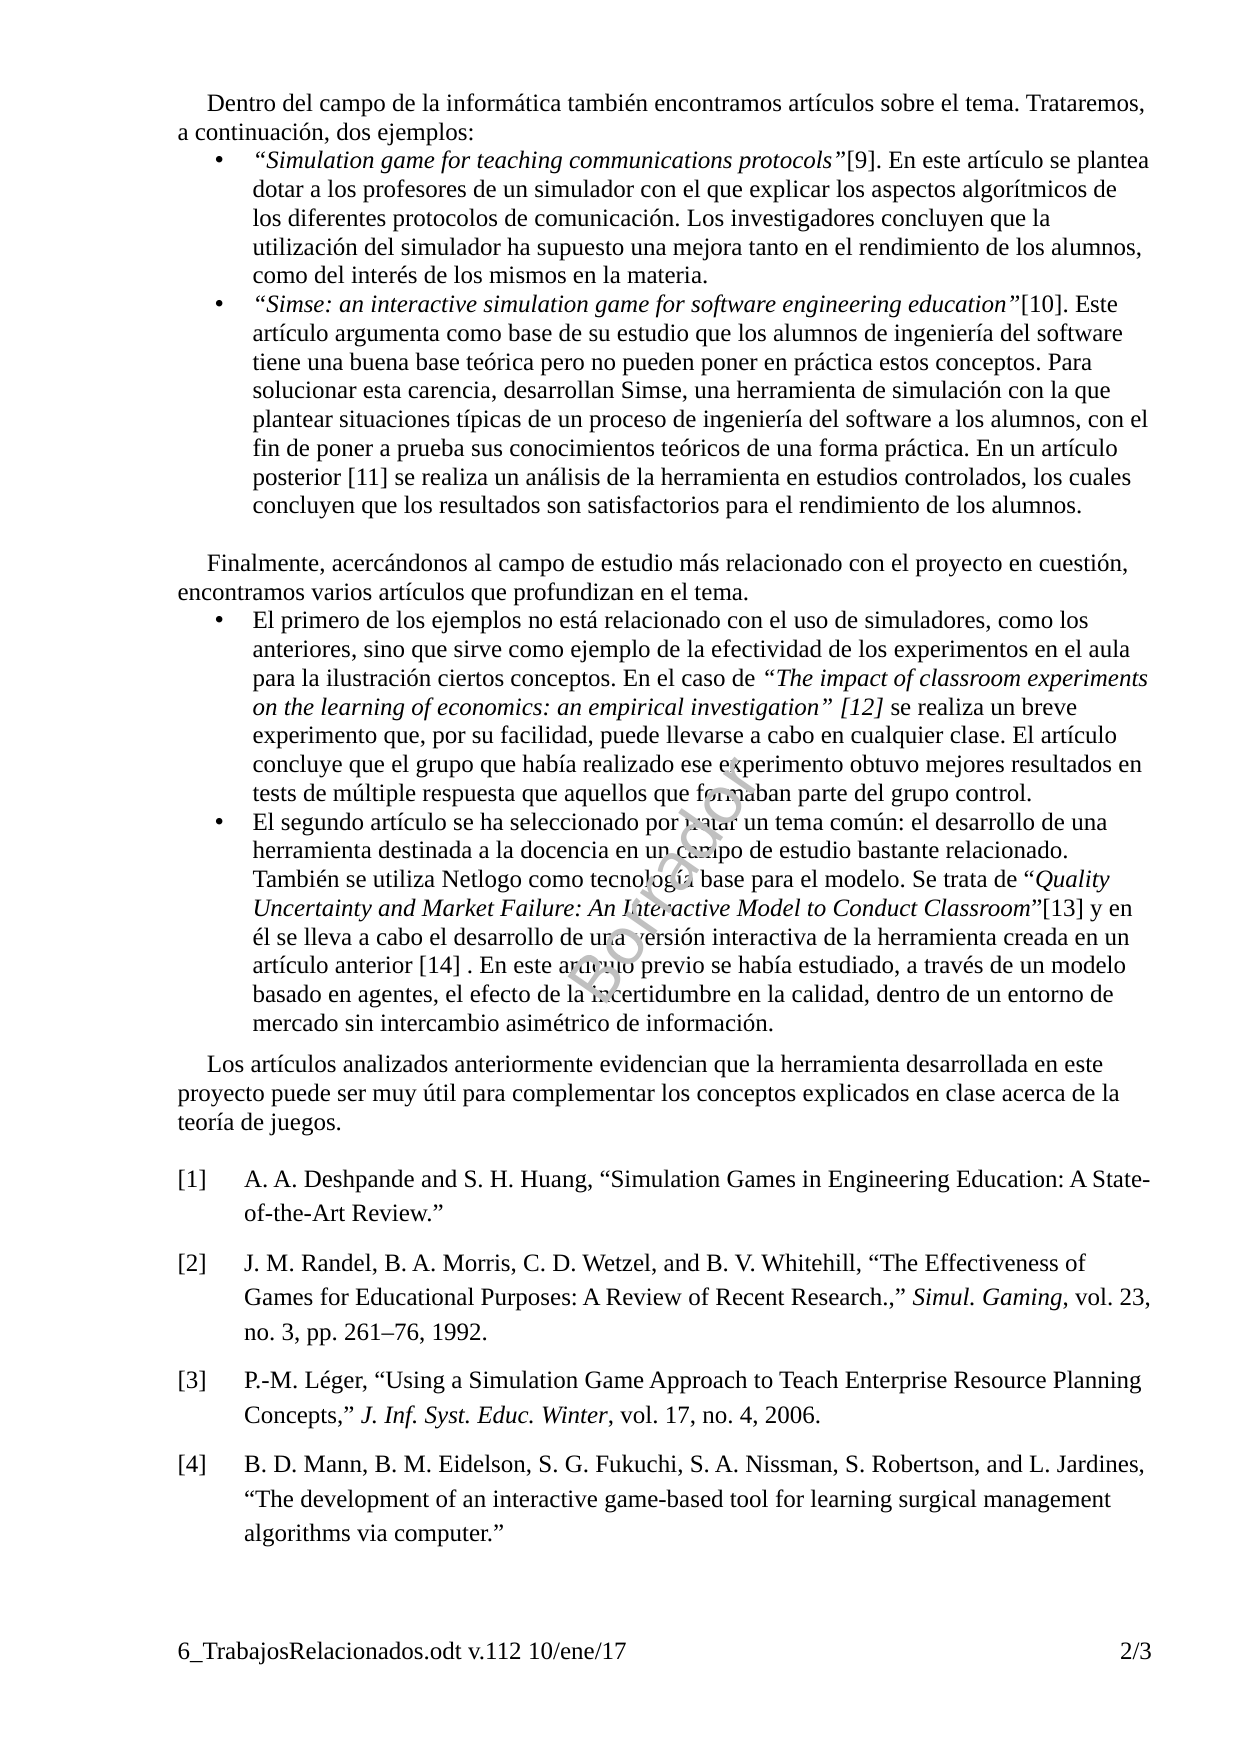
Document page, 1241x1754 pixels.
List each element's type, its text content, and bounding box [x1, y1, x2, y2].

text [3] P.-M. Léger, “Using a Simulation Game Approach to Teach Enterprise Resource Planning Concepts,” J. Inf. Syst. Educ. Winter, vol. 17, no. 4, 2006. [177, 1366, 1152, 1429]
text Dentro del campo de la informática también encontramos artículos sobre el tema. Trataremos, a continuación, dos ejemplos: [177, 88, 1152, 145]
text Los artículos analizados anteriormente evidencian que la herramienta desarrollada en este proyecto puede ser muy útil para complementar los conceptos explicados en clase acerca de la teoría de juegos. [177, 1049, 1152, 1135]
text [4] B. D. Mann, B. M. Eidelson, S. G. Fukuchi, S. A. Nissman, S. Robertson, and L. Jardines, “The development of an interactive game-based tool for learning surgical management algorithms via computer.” [177, 1449, 1152, 1547]
list “Simse: an interactive simulation game for software engineering education”[10]⁠. Este artículo argumenta como base de su estudio que los alumnos de ingeniería del software tiene una buena base teórica pero no pueden poner en práctica estos conceptos. Para solucionar esta carencia, desarrollan Simse, una herramienta de simulación con la que plantear situaciones típicas de un proceso de ingeniería del software a los alumnos, con el fin de poner a prueba sus conocimientos teóricos de una forma práctica. En un artículo posterior [11]⁠ se realiza un análisis de la herramienta en estudios controlados, los cuales concluyen que los resultados son satisfactorios para el rendimiento de los alumnos. [215, 289, 1152, 519]
text Finalmente, acercándonos al campo de estudio más relacionado con el proyecto en cuestión, encontramos varios artículos que profundizan en el tema. [177, 548, 1152, 605]
text [1] A. A. Deshpande and S. H. Huang, “Simulation Games in Engineering Education: A State-of-the-Art Review.” [177, 1164, 1152, 1227]
text [2] J. M. Randel, B. A. Morris, C. D. Wetzel, and B. V. Whitehill, “The Effectiveness of Games for Educational Purposes: A Review of Recent Research.,” Simul. Gaming, vol. 23, no. 3, pp. 261–76, 1992. [177, 1248, 1152, 1345]
list El primero de los ejemplos no está relacionado con el uso de simuladores, como los anteriores, sino que sirve como ejemplo de la efectividad de los experimentos en el aula para la ilustración ciertos conceptos. En el caso de “The impact of classroom experiments on the learning of economics: an empirical investigation” [12]⁠ se realiza un breve experimento que, por su facilidad, puede llevarse a cabo en cualquier clase. El artículo concluye que el grupo que había realizado ese experimento obtuvo mejores resultados en tests de múltiple respuesta que aquellos que formaban parte del grupo control. [215, 605, 1152, 807]
list “Simulation game for teaching communications protocols”[9]⁠. En este artículo se plantea dotar a los profesores de un simulador con el que explicar los aspectos algorítmicos de los diferentes protocolos de comunicación. Los investigadores concluyen que la utilización del simulador ha supuesto una mejora tanto en el rendimiento de los alumnos, como del interés de los mismos en la materia. [215, 145, 1152, 289]
list El segundo artículo se ha seleccionado por tratar un tema común: el desarrollo de una herramienta destinada a la docencia en un campo de estudio bastante relacionado. También se utiliza Netlogo como tecnología base para el modelo. Se trata de “Quality Uncertainty and Market Failure: An Interactive Model to Conduct Classroom”[13]⁠ y en él se lleva a cabo el desarrollo de una versión interactiva de la herramienta creada en un artículo anterior [14]⁠ . En este artículo previo se había estudiado, a través de un modelo basado en agentes, el efecto de la incertidumbre en la calidad, dentro de un entorno de mercado sin intercambio asimétrico de información. [215, 807, 1152, 1037]
